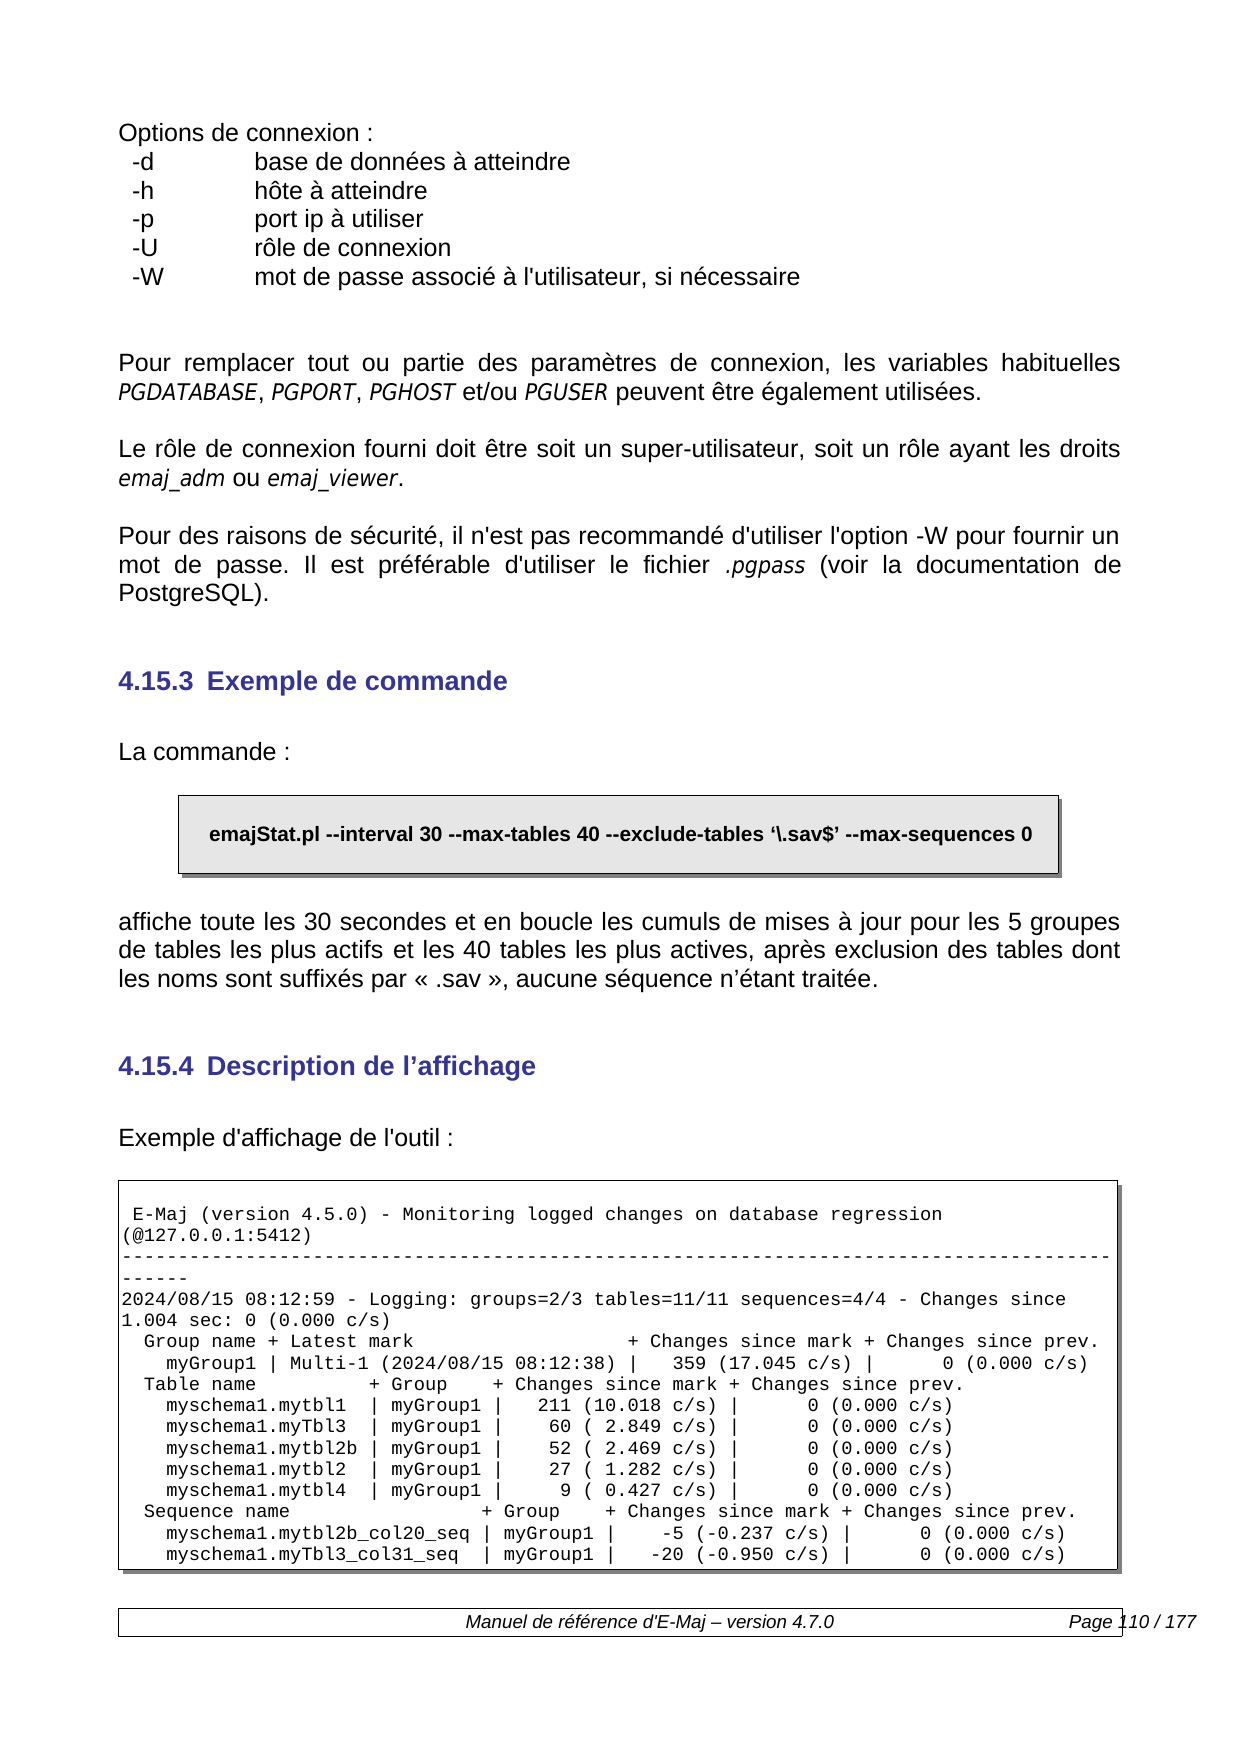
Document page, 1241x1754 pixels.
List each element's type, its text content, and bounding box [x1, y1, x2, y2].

text E-Maj (version 4.5.0) - Monitoring logged changes on database regression (@127.0.0.1:5412) [119, 1202, 1117, 1244]
text myschema1.mytbl4 | myGroup1 | 9 ( 0.427 c/s) | 0 (0.000 c/s) [119, 1478, 1117, 1499]
text Options de connexion : [118, 118, 1122, 147]
text Exemple d'affichage de l'outil : [118, 1123, 1122, 1152]
text -U rôle de connexion [118, 233, 1122, 262]
text Pour des raisons de sécurité, il n'est pas recommandé d'utiliser l'option -W pour fournir un mot de passe. Il est préférable d'utiliser le fichier .pgpass (voir la documentation de PostgreSQL). [118, 521, 1122, 607]
text Table name + Group + Changes since mark + Changes since prev. [119, 1372, 1117, 1393]
text myschema1.mytbl2b_col20_seq | myGroup1 | -5 (-0.237 c/s) | 0 (0.000 c/s) [119, 1520, 1117, 1542]
text La commande : [118, 737, 1122, 766]
text 2024/08/15 08:12:59 - Logging: groups=2/3 tables=11/11 sequences=4/4 - Changes since 1.004 sec: 0 (0.000 c/s) [119, 1287, 1117, 1329]
text myschema1.mytbl2b | myGroup1 | 52 ( 2.469 c/s) | 0 (0.000 c/s) [119, 1435, 1117, 1457]
text affiche toute les 30 secondes et en boucle les cumuls de mises à jour pour les 5 groupes de tables les plus actifs et les 40 tables les plus actives, après exclusion des tables dont les noms sont suffixés par « .sav », aucune séquence n’étant traitée. [118, 907, 1122, 993]
text myschema1.myTbl3_col31_seq | myGroup1 | -20 (-0.950 c/s) | 0 (0.000 c/s) [119, 1542, 1117, 1569]
text ---------------------------------------------------------------------------------------------- [119, 1244, 1117, 1287]
text -d base de données à atteindre [118, 147, 1122, 176]
text -h hôte à atteindre [118, 176, 1122, 204]
text Sequence name + Group + Changes since mark + Changes since prev. [119, 1499, 1117, 1520]
text myschema1.mytbl1 | myGroup1 | 211 (10.018 c/s) | 0 (0.000 c/s) [119, 1393, 1117, 1414]
text myschema1.mytbl2 | myGroup1 | 27 ( 1.282 c/s) | 0 (0.000 c/s) [119, 1457, 1117, 1478]
subtitle Exemple de commande [118, 665, 1122, 696]
text myschema1.myTbl3 | myGroup1 | 60 ( 2.849 c/s) | 0 (0.000 c/s) [119, 1414, 1117, 1435]
text myGroup1 | Multi-1 (2024/08/15 08:12:38) | 359 (17.045 c/s) | 0 (0.000 c/s) [119, 1350, 1117, 1372]
text Pour remplacer tout ou partie des paramètres de connexion, les variables habituelles PGDATABASE, PGPORT, PGHOST et/ou PGUSER peuvent être également utilisées. [118, 348, 1122, 406]
text Group name + Latest mark + Changes since mark + Changes since prev. [119, 1329, 1117, 1350]
text -p port ip à utiliser [118, 204, 1122, 233]
text -W mot de passe associé à l'utilisateur, si nécessaire [118, 262, 1122, 291]
text Le rôle de connexion fourni doit être soit un super-utilisateur, soit un rôle ayant les droits emaj_adm ou emaj_viewer. [118, 434, 1122, 492]
text emajStat.pl --interval 30 --max-tables 40 --exclude-tables ‘\.sav$’ --max-sequences 0 [179, 819, 1058, 843]
subtitle Description de l’affichage [118, 1050, 1122, 1082]
